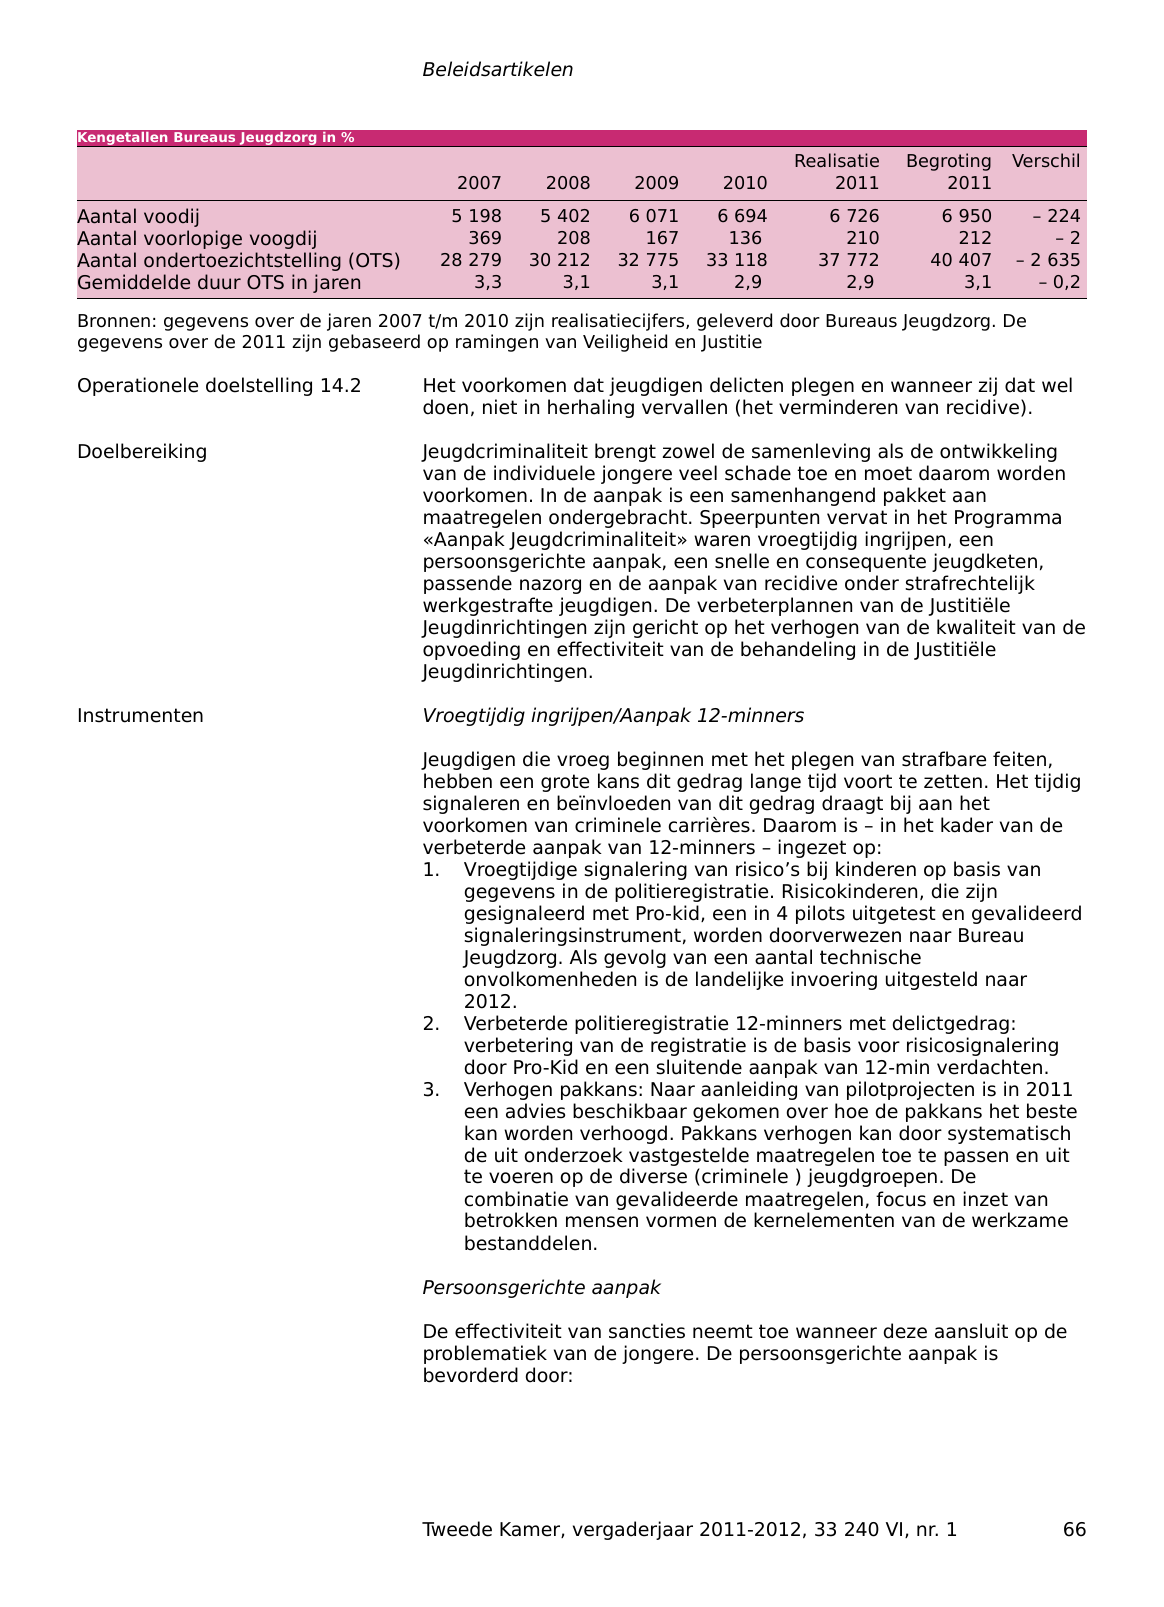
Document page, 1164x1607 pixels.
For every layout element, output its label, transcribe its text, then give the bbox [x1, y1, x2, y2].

text 3. Verhogen pakkans: Naar aanleiding van pilotprojecten is in 2011 een advies beschikbaar gekomen over hoe de pakkans het beste kan worden verhoogd. Pakkans verhogen kan door systematisch de uit onderzoek vastgestelde maatregelen toe te passen en uit te voeren op de diverse (criminele ) jeugdgroepen. De combinatie van gevalideerde maatregelen, focus en inzet van betrokken mensen vormen de kernelementen van de werkzame bestanddelen. [422, 1078, 1087, 1254]
subtitle [77, 727, 399, 735]
table_cell Bronnen: gegevens over de jaren 2007 t/m 2010 zijn realisatiecijfers, geleverd door Bureaus Jeugdzorg. De gegevens over de 2011 zijn gebaseerd op ramingen van Veiligheid en Justitie [77, 299, 1087, 352]
table_cell 30 212 [508, 250, 596, 272]
table_cell Verschil [998, 147, 1087, 173]
table_cell Gemiddelde duur OTS in jaren [77, 272, 419, 298]
table_cell 37 772 [774, 250, 886, 272]
table_cell 6 950 [886, 201, 998, 228]
text Jeugdigen die vroeg beginnen met het plegen van strafbare feiten, hebben een grote kans dit gedrag lange tijd voort te zetten. Het tijdig signaleren en beïnvloeden van dit gedrag draagt bij aan het voorkomen van criminele carrières. Daarom is – in het kader van de verbeterde aanpak van 12-minners – ingezet op: [422, 749, 1087, 859]
table_cell [685, 147, 773, 173]
table_cell 2009 [596, 173, 685, 200]
table_cell 3,3 [419, 272, 508, 298]
table_cell Aantal voodij [77, 201, 419, 228]
table_cell 3,1 [596, 272, 685, 298]
table_cell Aantal voorlopige voogdij [77, 228, 419, 250]
text 2. Verbeterde politieregistratie 12-minners met delictgedrag: verbetering van de registratie is de basis voor risicosignalering door Pro-Kid en een sluitende aanpak van 12-min verdachten. [422, 1013, 1087, 1078]
table_cell 32 775 [596, 250, 685, 272]
subtitle Vroegtijdig ingrijpen/Aanpak 12-minners [422, 705, 1087, 727]
text Doelbereiking [77, 441, 399, 463]
table_cell 2,9 [774, 272, 886, 298]
table_cell 136 [685, 228, 773, 250]
table_cell 208 [508, 228, 596, 250]
table_cell 33 118 [685, 250, 773, 272]
table_cell Aantal ondertoezichtstelling (OTS) [77, 250, 419, 272]
table_cell [508, 147, 596, 173]
text De effectiviteit van sancties neemt toe wanneer deze aansluit op de problematiek van de jongere. De persoonsgerichte aanpak is bevorderd door: [422, 1321, 1087, 1387]
table_header Kengetallen Bureaus Jeugdzorg in % [77, 130, 1087, 146]
table_cell 2007 [419, 173, 508, 200]
table_cell Begroting [886, 147, 998, 173]
table_cell 28 279 [419, 250, 508, 272]
table_cell [998, 173, 1087, 200]
table_cell 5 198 [419, 201, 508, 228]
text Operationele doelstelling 14.2 [77, 374, 399, 397]
table_cell [596, 147, 685, 173]
table_cell [77, 147, 419, 173]
table_cell 2011 [774, 173, 886, 200]
table_cell 2010 [685, 173, 773, 200]
table_cell 2011 [886, 173, 998, 200]
table_cell 2008 [508, 173, 596, 200]
table_cell 167 [596, 228, 685, 250]
table_cell 210 [774, 228, 886, 250]
table_cell Realisatie [774, 147, 886, 173]
text 1. Vroegtijdige signalering van risico’s bij kinderen op basis van gegevens in de politieregistratie. Risicokinderen, die zijn gesignaleerd met Pro-kid, een in 4 pilots uitgetest en gevalideerd signaleringsinstrument, worden doorverwezen naar Bureau Jeugdzorg. Als gevolg van een aantal technische onvolkomenheden is de landelijke invoering uitgesteld naar 2012. [422, 859, 1087, 1013]
table_cell [77, 173, 419, 200]
table_cell – 2 [998, 228, 1087, 250]
text Instrumenten [77, 705, 399, 727]
table_cell 369 [419, 228, 508, 250]
table_cell 6 726 [774, 201, 886, 228]
table_cell – 2 635 [998, 250, 1087, 272]
text Het voorkomen dat jeugdigen delicten plegen en wanneer zij dat wel doen, niet in herhaling vervallen (het verminderen van recidive). [422, 374, 1087, 418]
table_cell 2,9 [685, 272, 773, 298]
table_cell 5 402 [508, 201, 596, 228]
table_cell 3,1 [886, 272, 998, 298]
table_cell – 0,2 [998, 272, 1087, 298]
table_cell – 224 [998, 201, 1087, 228]
table_cell [419, 147, 508, 173]
table_cell 6 071 [596, 201, 685, 228]
table_cell 40 407 [886, 250, 998, 272]
subtitle Persoonsgerichte aanpak [422, 1277, 1087, 1298]
text Jeugdcriminaliteit brengt zowel de samenleving als de ontwikkeling van de individuele jongere veel schade toe en moet daarom worden voorkomen. In de aanpak is een samenhangend pakket aan maatregelen ondergebracht. Speerpunten vervat in het Programma «Aanpak Jeugdcriminaliteit» waren vroegtijdig ingrijpen, een persoonsgerichte aanpak, een snelle en consequente jeugdketen, passende nazorg en de aanpak van recidive onder strafrechtelijk werkgestrafte jeugdigen. De verbeterplannen van de Justitiële Jeugdinrichtingen zijn gericht op het verhogen van de kwaliteit van de opvoeding en effectiviteit van de behandeling in de Justitiële Jeugdinrichtingen. [422, 441, 1087, 682]
table_cell 3,1 [508, 272, 596, 298]
table_cell 6 694 [685, 201, 773, 228]
table_cell 212 [886, 228, 998, 250]
